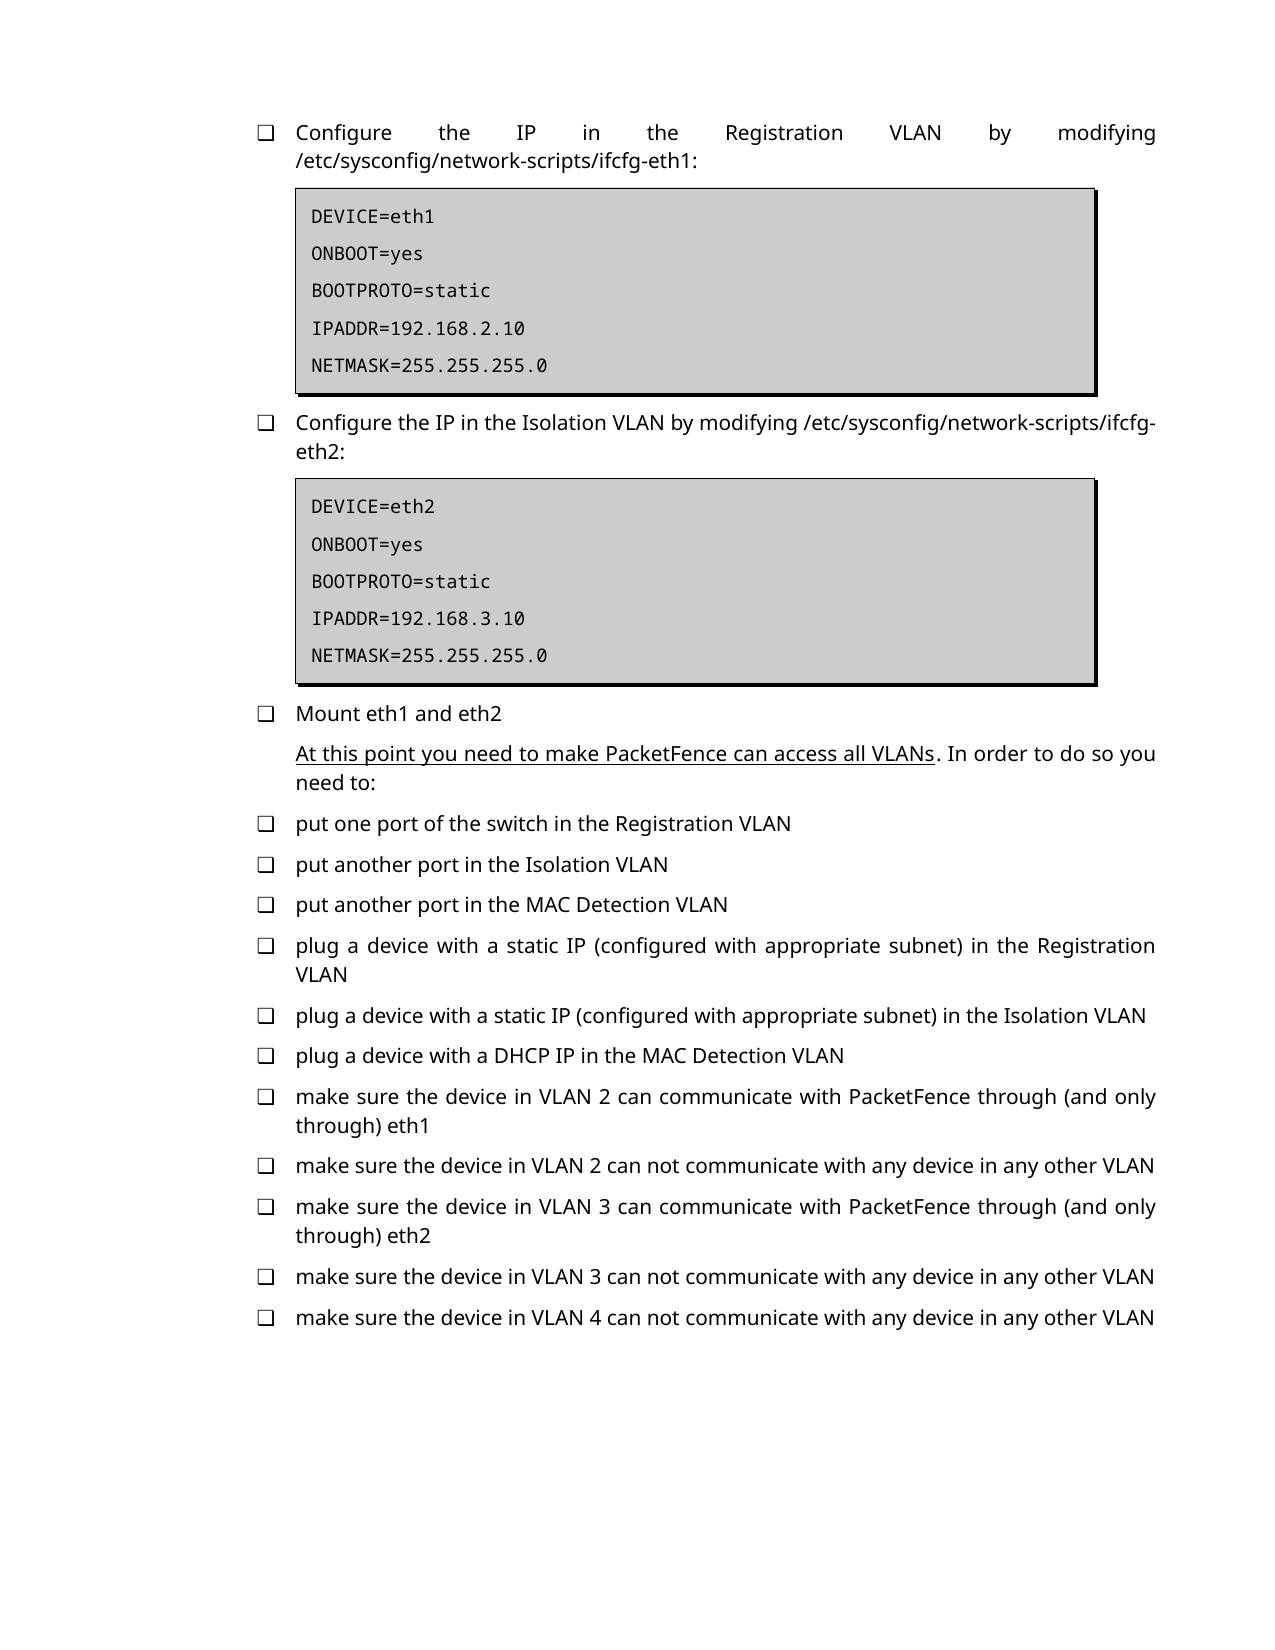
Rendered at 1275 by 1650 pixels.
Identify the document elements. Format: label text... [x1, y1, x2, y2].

list ❏ Configure the IP in the Registration VLAN by modifying /etc/sysconfig/network-scripts/ifcfg-eth1: [256, 118, 1157, 175]
list ❏ put one port of the switch in the Registration VLAN [256, 809, 1157, 837]
list ❏ make sure the device in VLAN 4 can not communicate with any device in any other VLAN [256, 1303, 1157, 1331]
list ❏ Mount eth1 and eth2 [256, 699, 1157, 727]
text DEVICE=eth2 [296, 479, 1094, 515]
text BOOTPROTO=static [296, 552, 1094, 589]
text NETMASK=255.255.255.0 [296, 337, 1094, 393]
text ONBOOT=yes [296, 225, 1094, 262]
text NETMASK=255.255.255.0 [296, 627, 1094, 683]
text IPADDR=192.168.2.10 [296, 299, 1094, 337]
list ❏ plug a device with a DHCP IP in the MAC Detection VLAN [256, 1042, 1157, 1070]
list ❏ put another port in the Isolation VLAN [256, 850, 1157, 878]
text BOOTPROTO=static [296, 262, 1094, 299]
list ❏ plug a device with a static IP (configured with appropriate subnet) in the Isolation VLAN [256, 1001, 1157, 1029]
text IPADDR=192.168.3.10 [296, 589, 1094, 627]
text At this point you need to make PacketFence can access all VLANs. In order to do so you need to: [295, 739, 1157, 796]
list ❏ make sure the device in VLAN 2 can communicate with PacketFence through (and only through) eth1 [256, 1082, 1157, 1139]
list ❏ make sure the device in VLAN 3 can not communicate with any device in any other VLAN [256, 1262, 1157, 1290]
list ❏ put another port in the MAC Detection VLAN [256, 891, 1157, 919]
text ONBOOT=yes [296, 515, 1094, 552]
text DEVICE=eth1 [296, 189, 1094, 225]
list ❏ plug a device with a static IP (configured with appropriate subnet) in the Registration VLAN [256, 931, 1157, 988]
list ❏ make sure the device in VLAN 3 can communicate with PacketFence through (and only through) eth2 [256, 1192, 1157, 1249]
list ❏ make sure the device in VLAN 2 can not communicate with any device in any other VLAN [256, 1152, 1157, 1180]
list ❏ Configure the IP in the Isolation VLAN by modifying /etc/sysconfig/network-scripts/ifcfg-eth2: [256, 408, 1157, 465]
